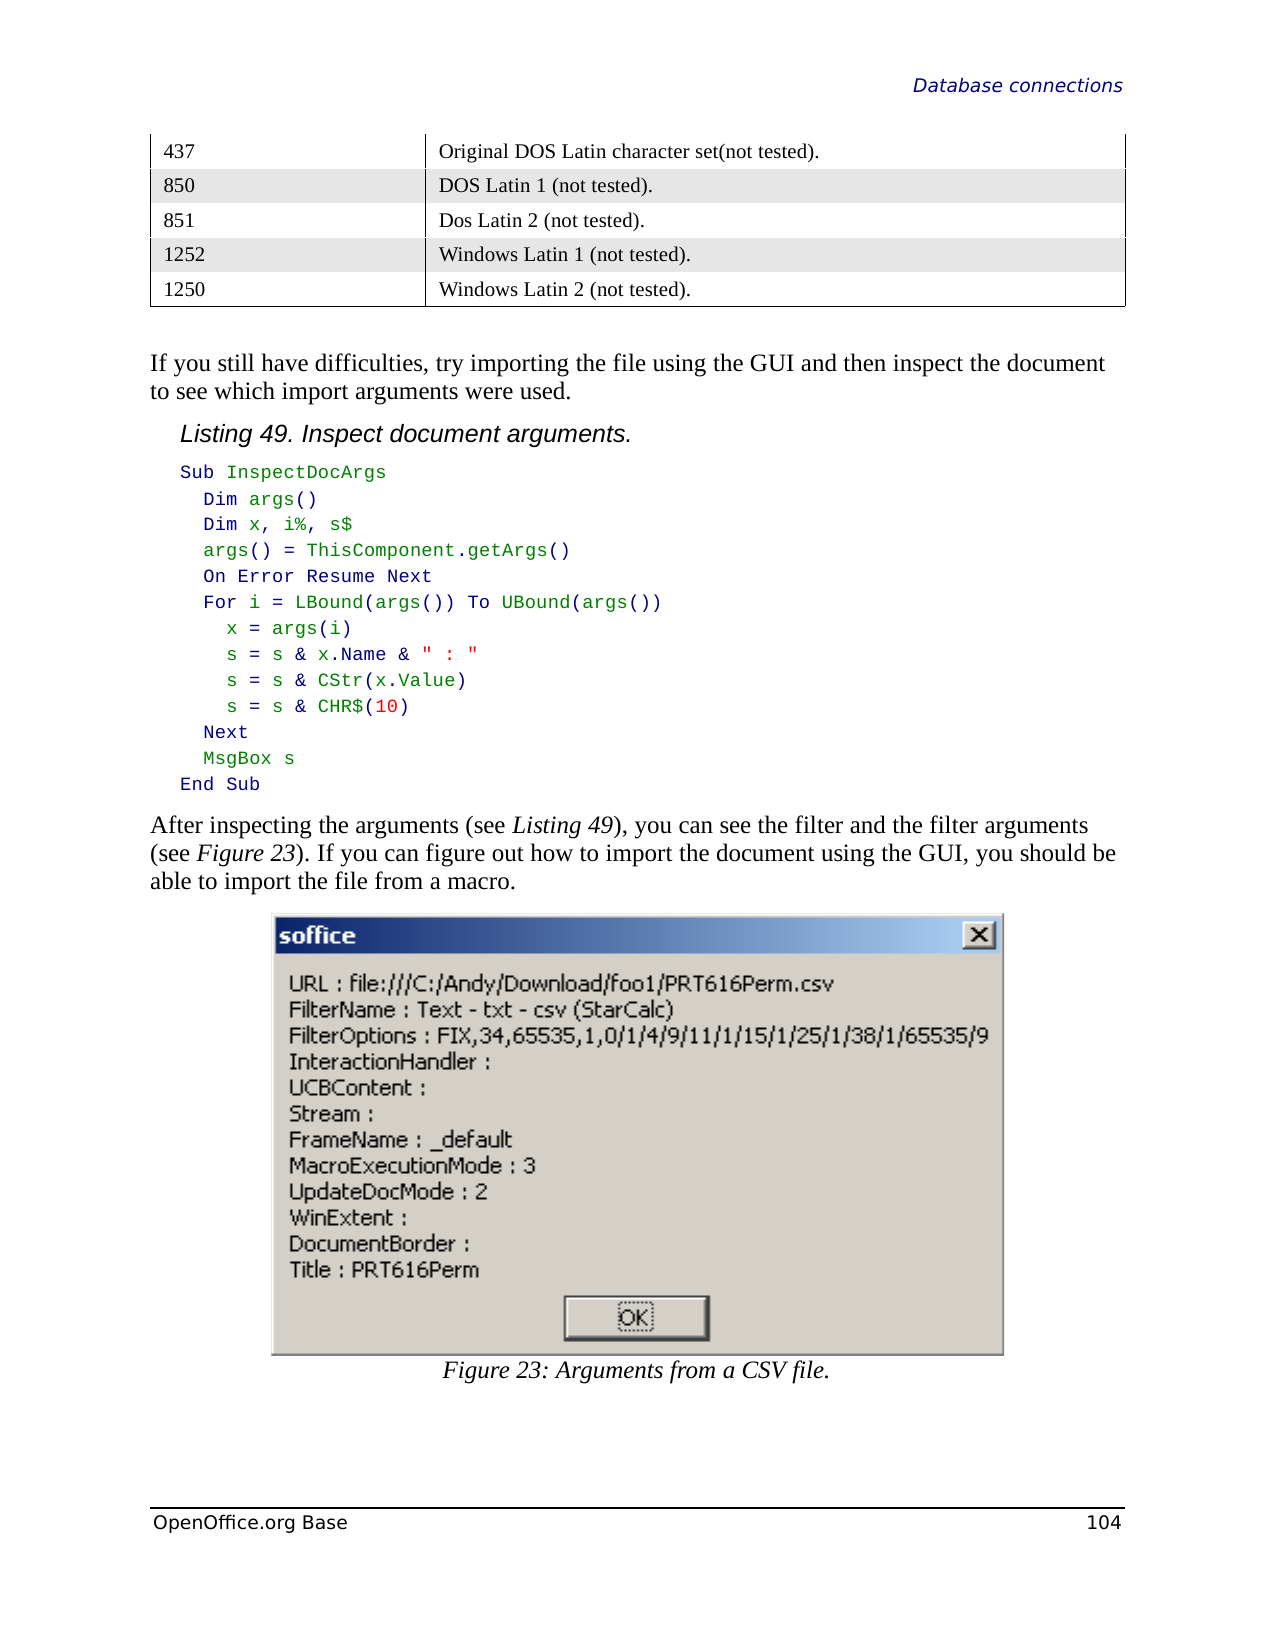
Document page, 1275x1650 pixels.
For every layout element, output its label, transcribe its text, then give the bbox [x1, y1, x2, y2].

text s = s & CHR$(10) [180, 696, 1125, 718]
text s = s & CStr(x.Value) [180, 670, 1125, 692]
table_cell Dos Latin 2 (not tested). [426, 203, 1125, 237]
text s = s & x.Name & " : " [180, 644, 1125, 666]
text Next [180, 722, 1125, 744]
table_cell Windows Latin 1 (not tested). [426, 238, 1125, 272]
text End Sub [180, 774, 1125, 796]
text After inspecting the arguments (see Listing 49), you can see the filter and the filter arguments (see Figure 23). If you can figure out how to import the document using the GUI, you should be able to import the file from a macro. [150, 811, 1125, 895]
text x = args(i) [180, 618, 1125, 640]
table_cell Windows Latin 2 (not tested). [426, 272, 1125, 306]
text On Error Resume Next [180, 567, 1125, 588]
table_cell Original DOS Latin character set(not tested). [426, 134, 1125, 168]
text Sub InspectDocArgs [180, 463, 1125, 484]
text args() = ThisComponent.getArgs() [180, 541, 1125, 562]
text Dim args() [180, 489, 1125, 510]
table_cell 1250 [151, 272, 425, 306]
text Dim x, i%, s$ [180, 515, 1125, 536]
table_cell 1252 [151, 238, 425, 272]
table_cell 850 [151, 169, 425, 203]
text Figure 23: Arguments from a CSV file. [271, 1356, 1004, 1383]
table_cell 437 [151, 134, 425, 168]
text MsgBox s [180, 748, 1125, 770]
table_cell DOS Latin 1 (not tested). [426, 169, 1125, 203]
text For i = LBound(args()) To UBound(args()) [180, 593, 1125, 614]
table_cell 851 [151, 203, 425, 237]
picture [271, 913, 1005, 1356]
text If you still have difficulties, try importing the file using the GUI and then inspect the document to see which import arguments were used. [150, 349, 1125, 405]
list Listing 49. Inspect document arguments. [180, 420, 1125, 448]
